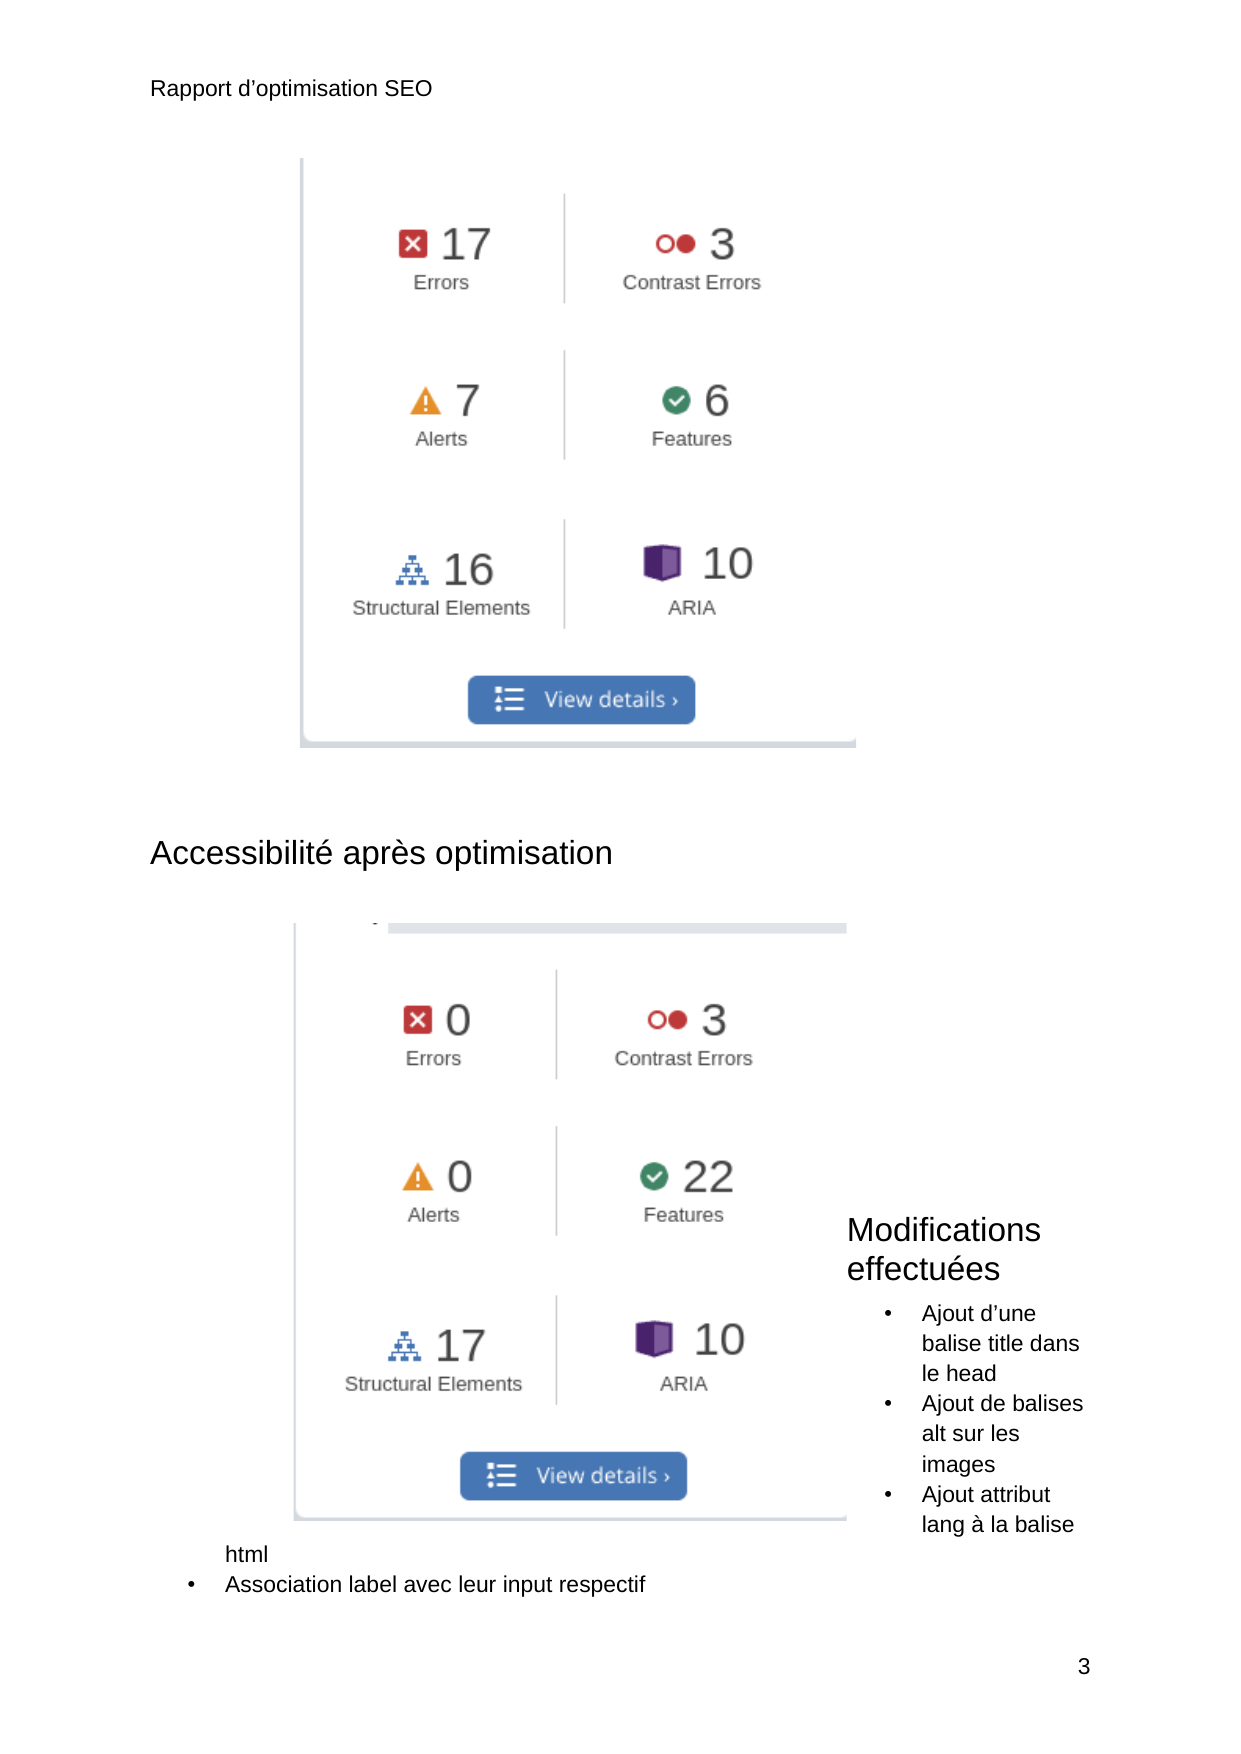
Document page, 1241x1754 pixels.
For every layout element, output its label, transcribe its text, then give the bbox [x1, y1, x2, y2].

list [187, 1390, 293, 1477]
list Ajout attribut lang à la balise html [187, 1481, 1090, 1567]
list Association label avec leur input respectif [187, 1571, 1090, 1598]
picture [293, 923, 847, 1521]
list Ajout de balises alt sur les images [847, 1390, 1090, 1477]
subtitle Accessibilité après optimisation [150, 833, 1090, 872]
list [187, 1299, 293, 1386]
picture [299, 158, 857, 748]
subtitle Modifications effectuées [847, 1210, 1090, 1287]
list Ajout d’une balise title dans le head [847, 1299, 1090, 1386]
subtitle [150, 1210, 293, 1287]
